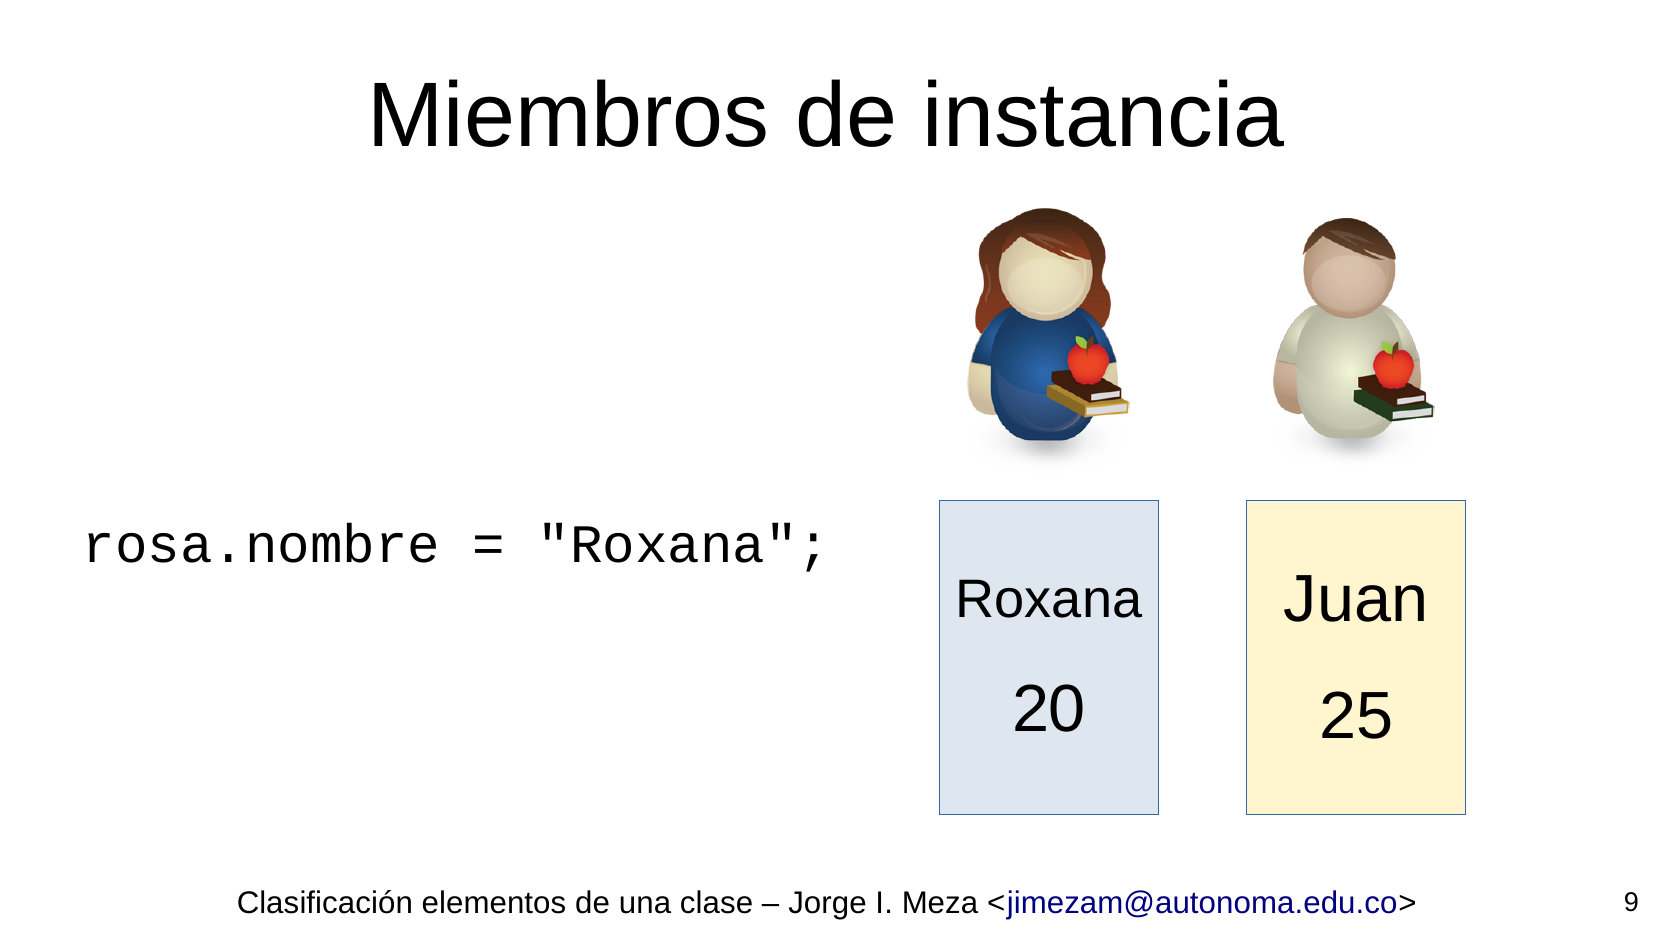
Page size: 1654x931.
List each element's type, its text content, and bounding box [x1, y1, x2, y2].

text_box Juan 25 [1246, 500, 1466, 815]
title Miembros de instancia [82, 37, 1571, 193]
text_box Roxana 20 [939, 500, 1159, 815]
subtitle rosa.nombre = "Roxana"; [82, 217, 835, 879]
picture [939, 186, 1161, 475]
picture [1257, 195, 1453, 465]
